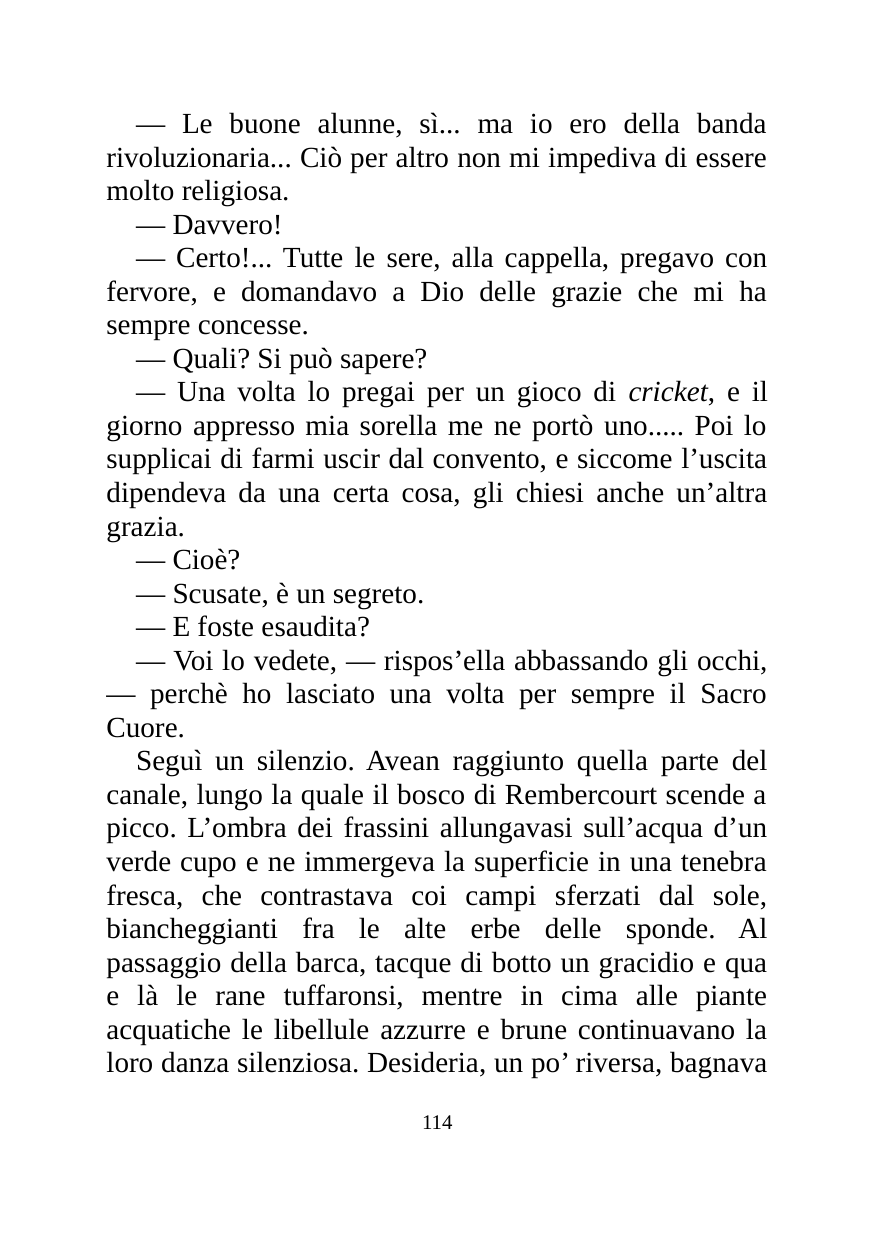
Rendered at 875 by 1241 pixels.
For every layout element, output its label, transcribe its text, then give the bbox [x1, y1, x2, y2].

text — Le buone alunne, sì... ma io ero della banda rivoluzionaria... Ciò per altro non mi impediva di essere molto religiosa. [106, 106, 768, 207]
text — Davvero! [106, 207, 768, 240]
text — Scusate, è un segreto. [106, 576, 768, 609]
text — Quali? Si può sapere? [106, 341, 768, 374]
text — Voi lo vedete, — rispos’ella abbassando gli occhi, — perchè ho lasciato una volta per sempre il Sacro Cuore. [106, 643, 768, 743]
text — Cioè? [106, 542, 768, 576]
text Seguì un silenzio. Avean raggiunto quella parte del canale, lungo la quale il bosco di Rembercourt scende a picco. L’ombra dei frassini allungavasi sull’acqua d’un verde cupo e ne immergeva la superficie in una tenebra fresca, che contrastava coi campi sferzati dal sole, biancheggianti fra le alte erbe delle sponde. Al passaggio della barca, tacque di botto un gracidio e qua e là le rane tuffaronsi, mentre in cima alle piante acquatiche le libellule azzurre e brune continuavano la loro danza silenziosa. Desideria, un po’ riversa, bagnava [106, 743, 768, 1079]
text — Certo!... Tutte le sere, alla cappella, pregavo con fervore, e domandavo a Dio delle grazie che mi ha sempre concesse. [106, 240, 768, 341]
text — E foste esaudita? [106, 609, 768, 643]
text — Una volta lo pregai per un gioco di cricket, e il giorno appresso mia sorella me ne portò uno..... Poi lo supplicai di farmi uscir dal convento, e siccome l’uscita dipendeva da una certa cosa, gli chiesi anche un’altra grazia. [106, 374, 768, 542]
